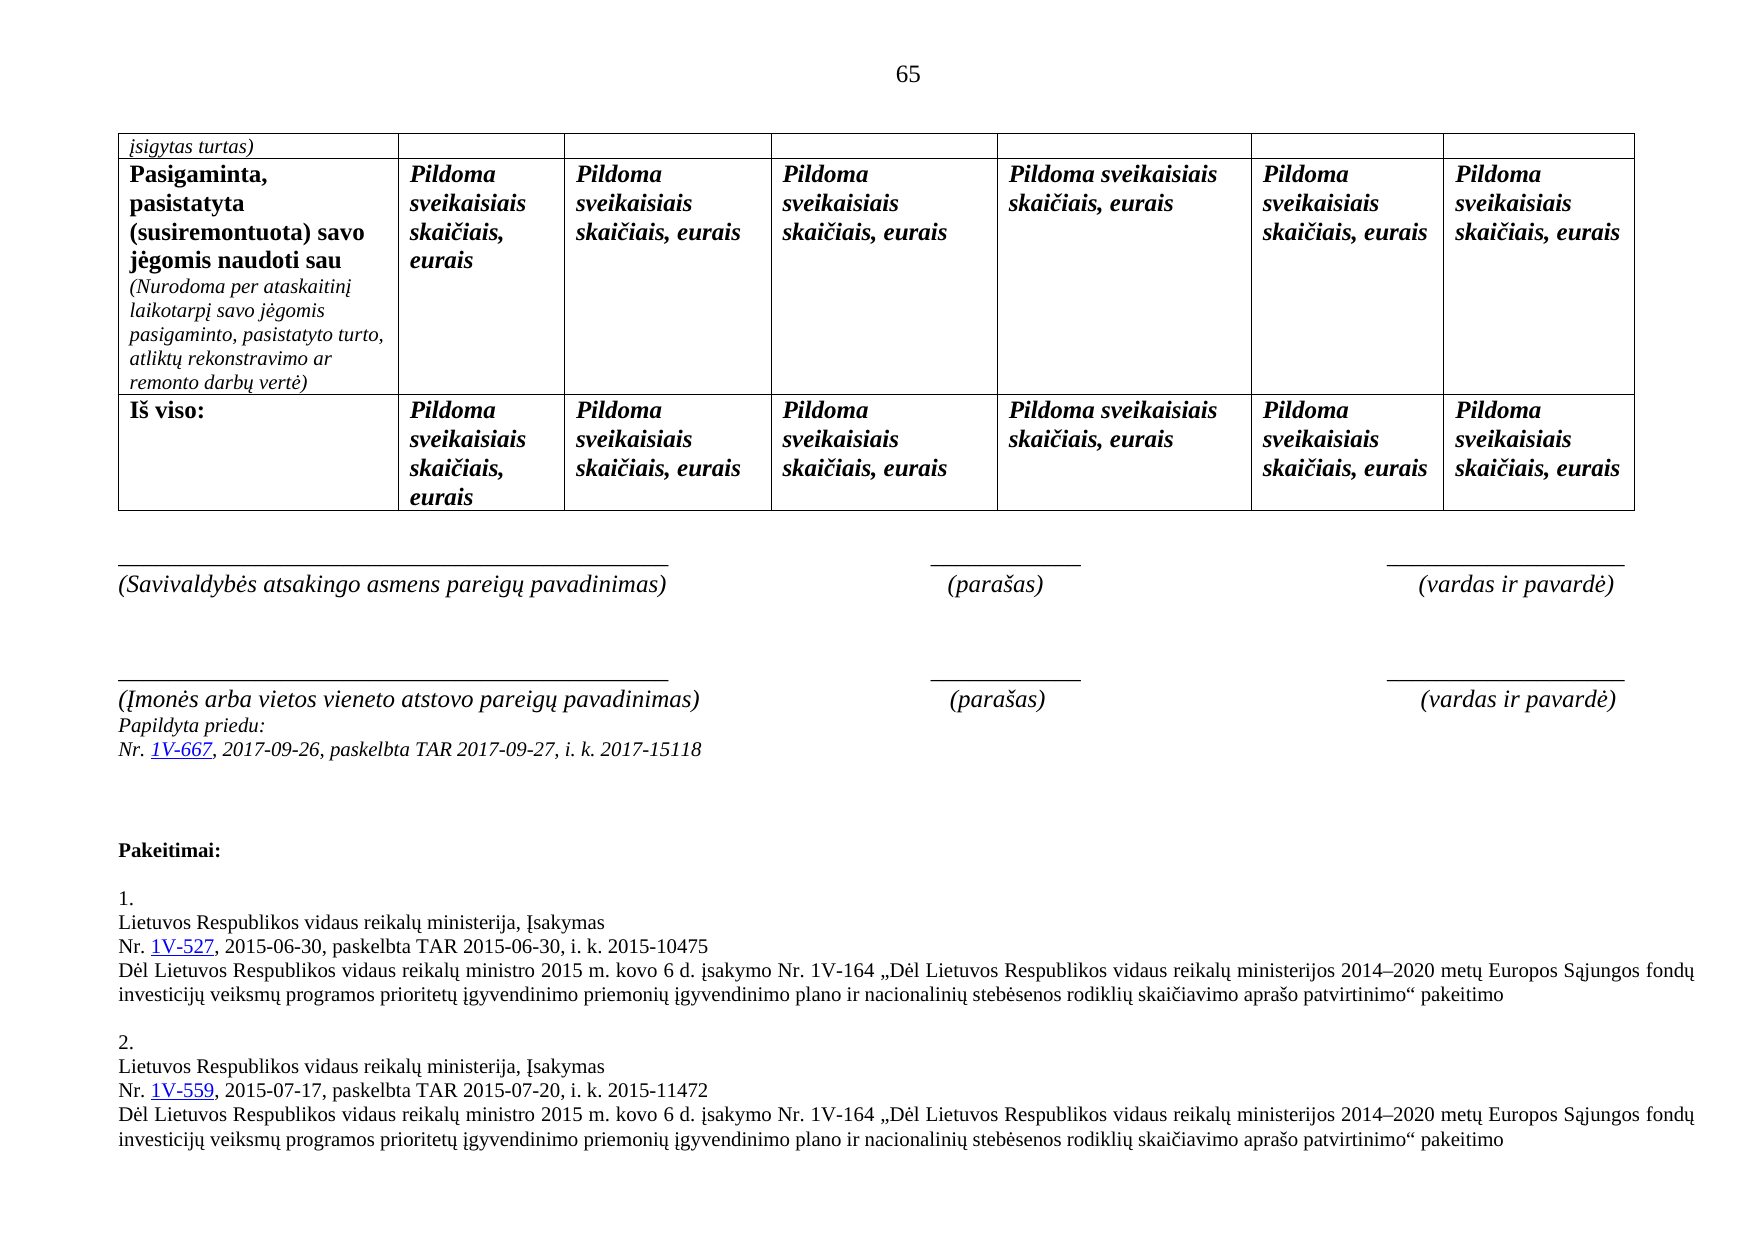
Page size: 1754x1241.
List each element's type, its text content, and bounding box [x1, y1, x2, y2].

table_cell Pildoma sveikaisiais skaičiais, eurais [565, 395, 771, 510]
table_cell Pasigaminta, pasistatyta (susiremontuota) savo jėgomis naudoti sau (Nurodoma per ataskaitinį laikotarpį savo jėgomis pasigaminto, pasistatyto turto, atliktų rekonstravimo ar remonto darbų vertė) [119, 159, 398, 394]
text ____________________________________________ ____________ ___________________ [118, 540, 1698, 569]
table_cell [998, 134, 1251, 158]
text Lietuvos Respublikos vidaus reikalų ministerija, Įsakymas [118, 910, 1698, 934]
table_cell Pildoma sveikaisiais skaičiais, eurais [772, 395, 997, 510]
text Nr. 1V-527, 2015-06-30, paskelbta TAR 2015-06-30, i. k. 2015-10475 [118, 934, 1698, 958]
text ____________________________________________ ____________ ___________________ [118, 655, 1698, 684]
table_cell [772, 134, 997, 158]
text Nr. 1V-559, 2015-07-17, paskelbta TAR 2015-07-20, i. k. 2015-11472 [118, 1078, 1698, 1102]
table_cell Iš viso: [119, 395, 398, 510]
table_cell Pildoma sveikaisiais skaičiais, eurais [1252, 159, 1443, 394]
text Dėl Lietuvos Respublikos vidaus reikalų ministro 2015 m. kovo 6 d. įsakymo Nr. 1V-164 „Dėl Lietuvos Respublikos vidaus reikalų ministerijos 2014–2020 metų Europos Sąjungos fondų investicijų veiksmų programos prioritetų įgyvendinimo priemonių įgyvendinimo plano ir nacionalinių stebėsenos rodiklių skaičiavimo aprašo patvirtinimo“ pakeitimo [118, 958, 1698, 1006]
table_cell [1444, 134, 1634, 158]
text Papildyta priedu: [118, 713, 1698, 737]
table_cell Pildoma sveikaisiais skaičiais, eurais [1444, 395, 1634, 510]
table_cell Pildoma sveikaisiais skaičiais, eurais [399, 159, 564, 394]
text Dėl Lietuvos Respublikos vidaus reikalų ministro 2015 m. kovo 6 d. įsakymo Nr. 1V-164 „Dėl Lietuvos Respublikos vidaus reikalų ministerijos 2014–2020 metų Europos Sąjungos fondų investicijų veiksmų programos prioritetų įgyvendinimo priemonių įgyvendinimo plano ir nacionalinių stebėsenos rodiklių skaičiavimo aprašo patvirtinimo“ pakeitimo [118, 1102, 1698, 1151]
text Pakeitimai: [118, 838, 1698, 862]
table_cell Pildoma sveikaisiais skaičiais, eurais [998, 159, 1251, 394]
table_cell [1252, 134, 1443, 158]
text (Įmonės arba vietos vieneto atstovo pareigų pavadinimas) (parašas) (vardas ir pavardė) [118, 684, 1698, 713]
text 2. [118, 1030, 1698, 1054]
text Lietuvos Respublikos vidaus reikalų ministerija, Įsakymas [118, 1054, 1698, 1078]
table_cell [565, 134, 771, 158]
table_cell įsigytas turtas) [119, 134, 398, 158]
table_cell Pildoma sveikaisiais skaičiais, eurais [1252, 395, 1443, 510]
table_cell Pildoma sveikaisiais skaičiais, eurais [998, 395, 1251, 510]
table_cell Pildoma sveikaisiais skaičiais, eurais [1444, 159, 1634, 394]
table_cell Pildoma sveikaisiais skaičiais, eurais [399, 395, 564, 510]
table_cell [399, 134, 564, 158]
table_cell Pildoma sveikaisiais skaičiais, eurais [772, 159, 997, 394]
text 1. [118, 886, 1698, 910]
text Nr. 1V-667, 2017-09-26, paskelbta TAR 2017-09-27, i. k. 2017-15118 [118, 737, 1698, 761]
text (Savivaldybės atsakingo asmens pareigų pavadinimas) (parašas) (vardas ir pavardė) [118, 569, 1698, 598]
table_cell Pildoma sveikaisiais skaičiais, eurais [565, 159, 771, 394]
